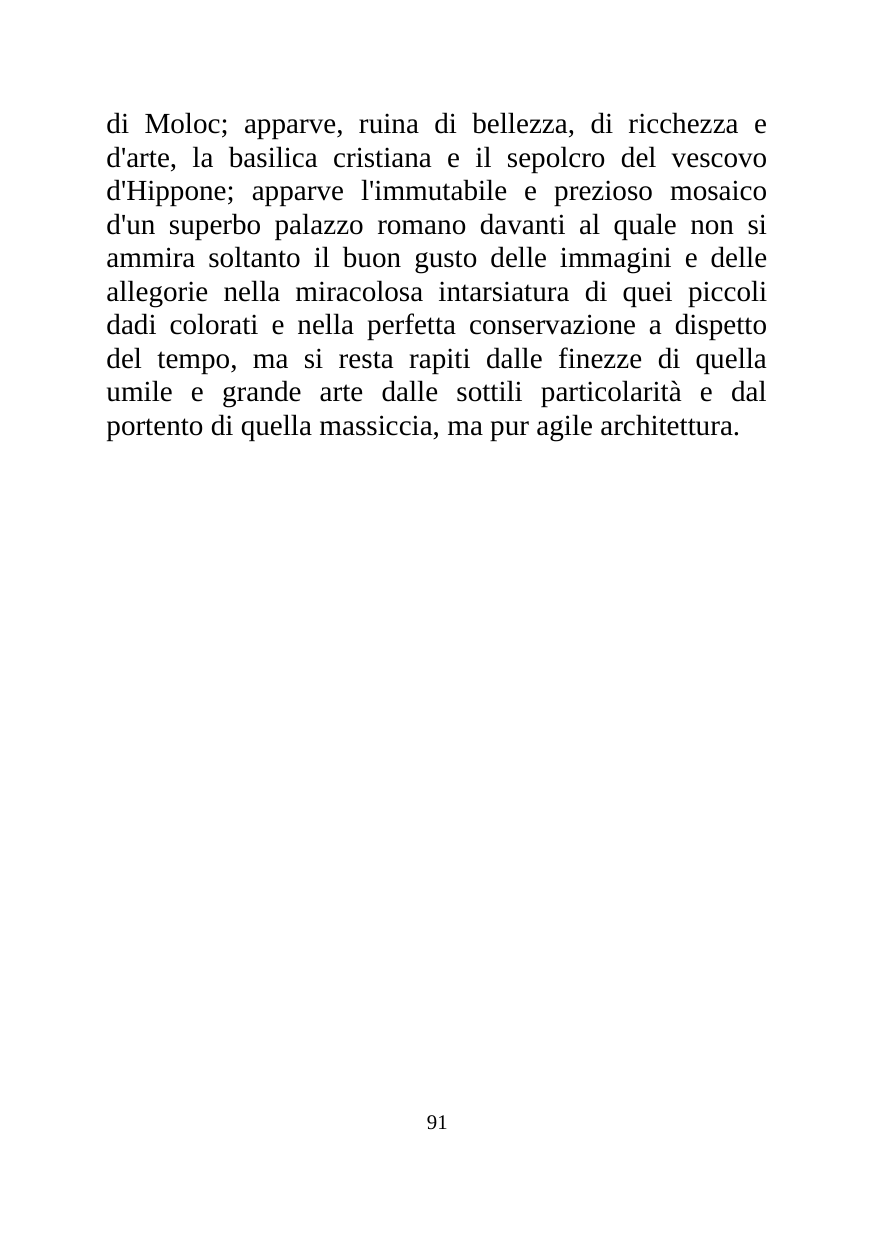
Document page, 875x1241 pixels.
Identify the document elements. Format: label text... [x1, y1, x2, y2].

text di Moloc; apparve, ruina di bellezza, di ricchezza e d'arte, la basilica cristiana e il sepolcro del vescovo d'Hippone; apparve l'immutabile e prezioso mosaico d'un superbo palazzo romano davanti al quale non si ammira soltanto il buon gusto delle immagini e delle allegorie nella miracolosa intarsiatura di quei piccoli dadi colorati e nella perfetta conservazione a dispetto del tempo, ma si resta rapiti dalle finezze di quella umile e grande arte dalle sottili particolarità e dal portento di quella massiccia, ma pur agile architettura. [106, 106, 768, 442]
